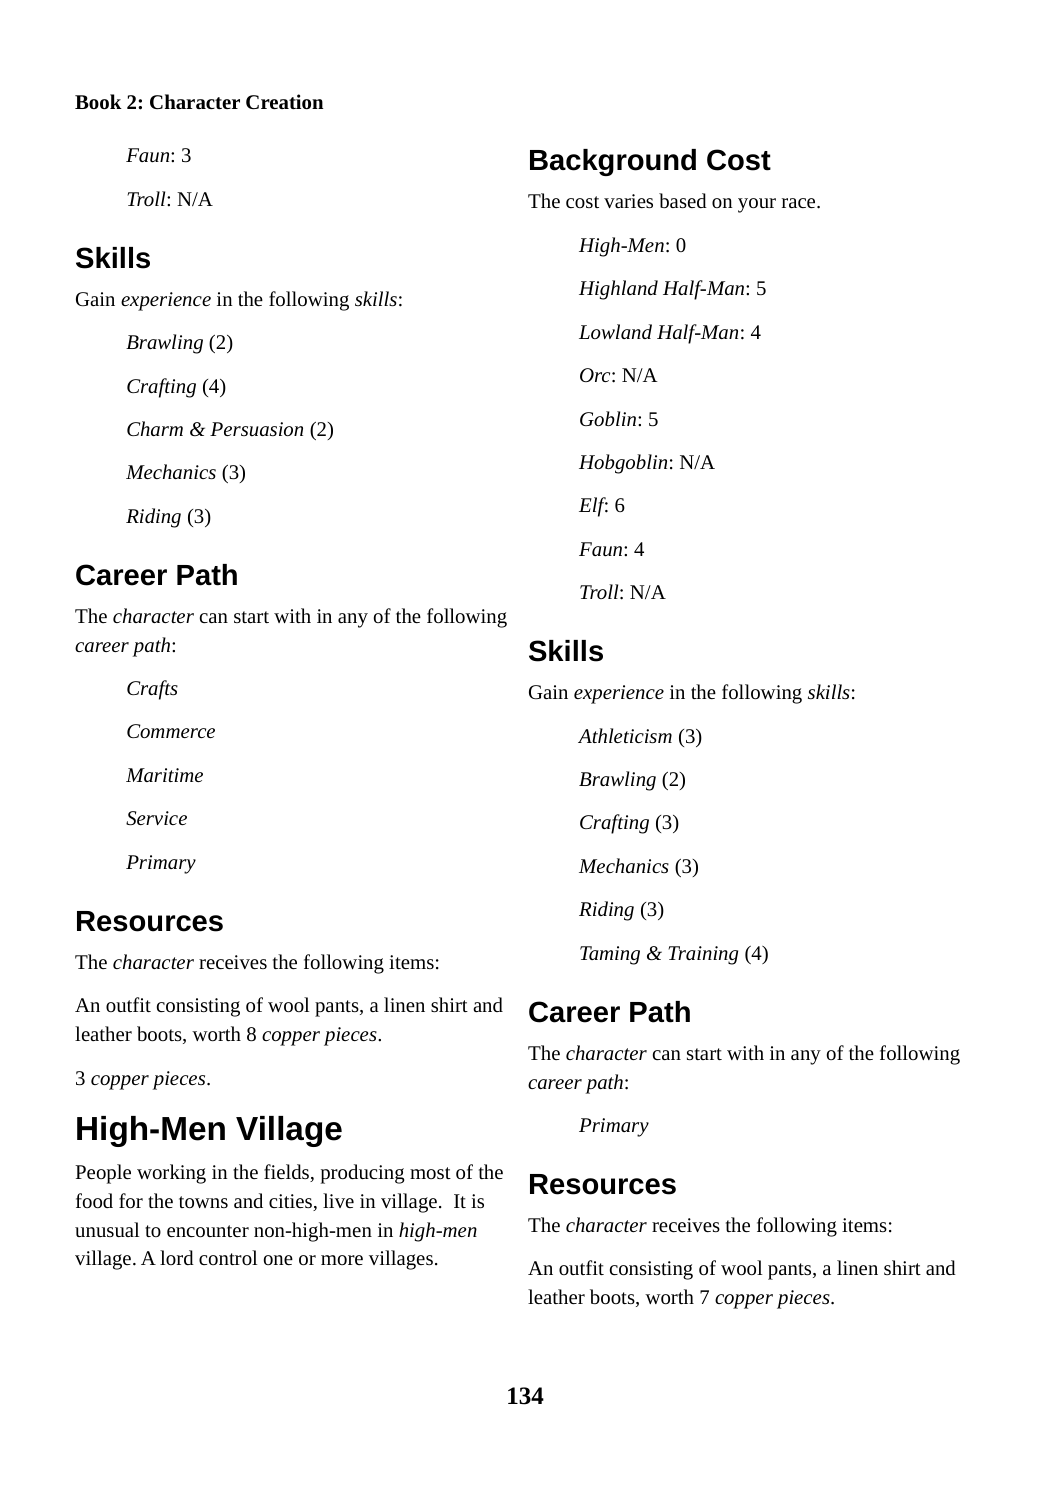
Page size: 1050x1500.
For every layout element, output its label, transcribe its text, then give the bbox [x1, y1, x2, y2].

text Commerce [126, 719, 522, 743]
subtitle High-Men Village [75, 1109, 522, 1147]
text Mechanics (3) [579, 854, 975, 878]
text Hobgoblin: N/A [579, 450, 975, 474]
text Brawling (2) [126, 330, 522, 354]
text Primary [579, 1113, 975, 1137]
text Troll: N/A [579, 580, 975, 604]
text Service [126, 806, 522, 830]
subtitle Career Path [75, 558, 522, 591]
text Highland Half-Man: 5 [579, 276, 975, 300]
text Maritime [126, 763, 522, 787]
text Goblin: 5 [579, 407, 975, 431]
subtitle Skills [75, 241, 522, 274]
text An outfit consisting of wool pants, a linen shirt and leather boots, worth 8 copper pieces. [75, 993, 522, 1046]
text Gain experience in the following skills: [75, 287, 522, 311]
text The cost varies based on your race. [528, 189, 975, 213]
text Crafting (4) [126, 373, 522, 398]
text Athleticism (3) [579, 724, 975, 748]
text Primary [126, 850, 522, 874]
text Riding (3) [579, 897, 975, 921]
text Crafting (3) [579, 811, 975, 834]
subtitle Background Cost [528, 143, 975, 177]
text Elf: 6 [579, 493, 975, 517]
text Lowland Half-Man: 4 [579, 320, 975, 344]
text Gain experience in the following skills: [528, 680, 975, 704]
text Mechanics (3) [126, 460, 522, 484]
text Riding (3) [126, 504, 522, 528]
subtitle Career Path [528, 995, 975, 1028]
text The character receives the following items: [75, 950, 522, 974]
text The character receives the following items: [528, 1213, 975, 1237]
text 3 copper pieces. [75, 1065, 522, 1089]
text Charm & Persuasion (2) [126, 417, 522, 441]
text Crafts [126, 676, 522, 700]
text Taming & Training (4) [579, 941, 975, 965]
text Brawling (2) [579, 767, 975, 791]
subtitle Skills [528, 634, 975, 668]
text Faun: 4 [579, 537, 975, 561]
subtitle Resources [75, 904, 522, 937]
text An outfit consisting of wool pants, a linen shirt and leather boots, worth 7 copper pieces. [528, 1256, 975, 1309]
text High-Men: 0 [579, 233, 975, 257]
text The character can start with in any of the following career path: [75, 604, 522, 657]
text Faun: 3 [126, 143, 522, 167]
text Troll: N/A [126, 187, 522, 211]
subtitle Resources [528, 1167, 975, 1200]
text People working in the fields, producing most of the food for the towns and cities, live in village. It is unusual to encounter non-high-men in high-men village. A lord control one or more villages. [75, 1160, 522, 1270]
text Orc: N/A [579, 363, 975, 387]
text The character can start with in any of the following career path: [528, 1041, 975, 1094]
